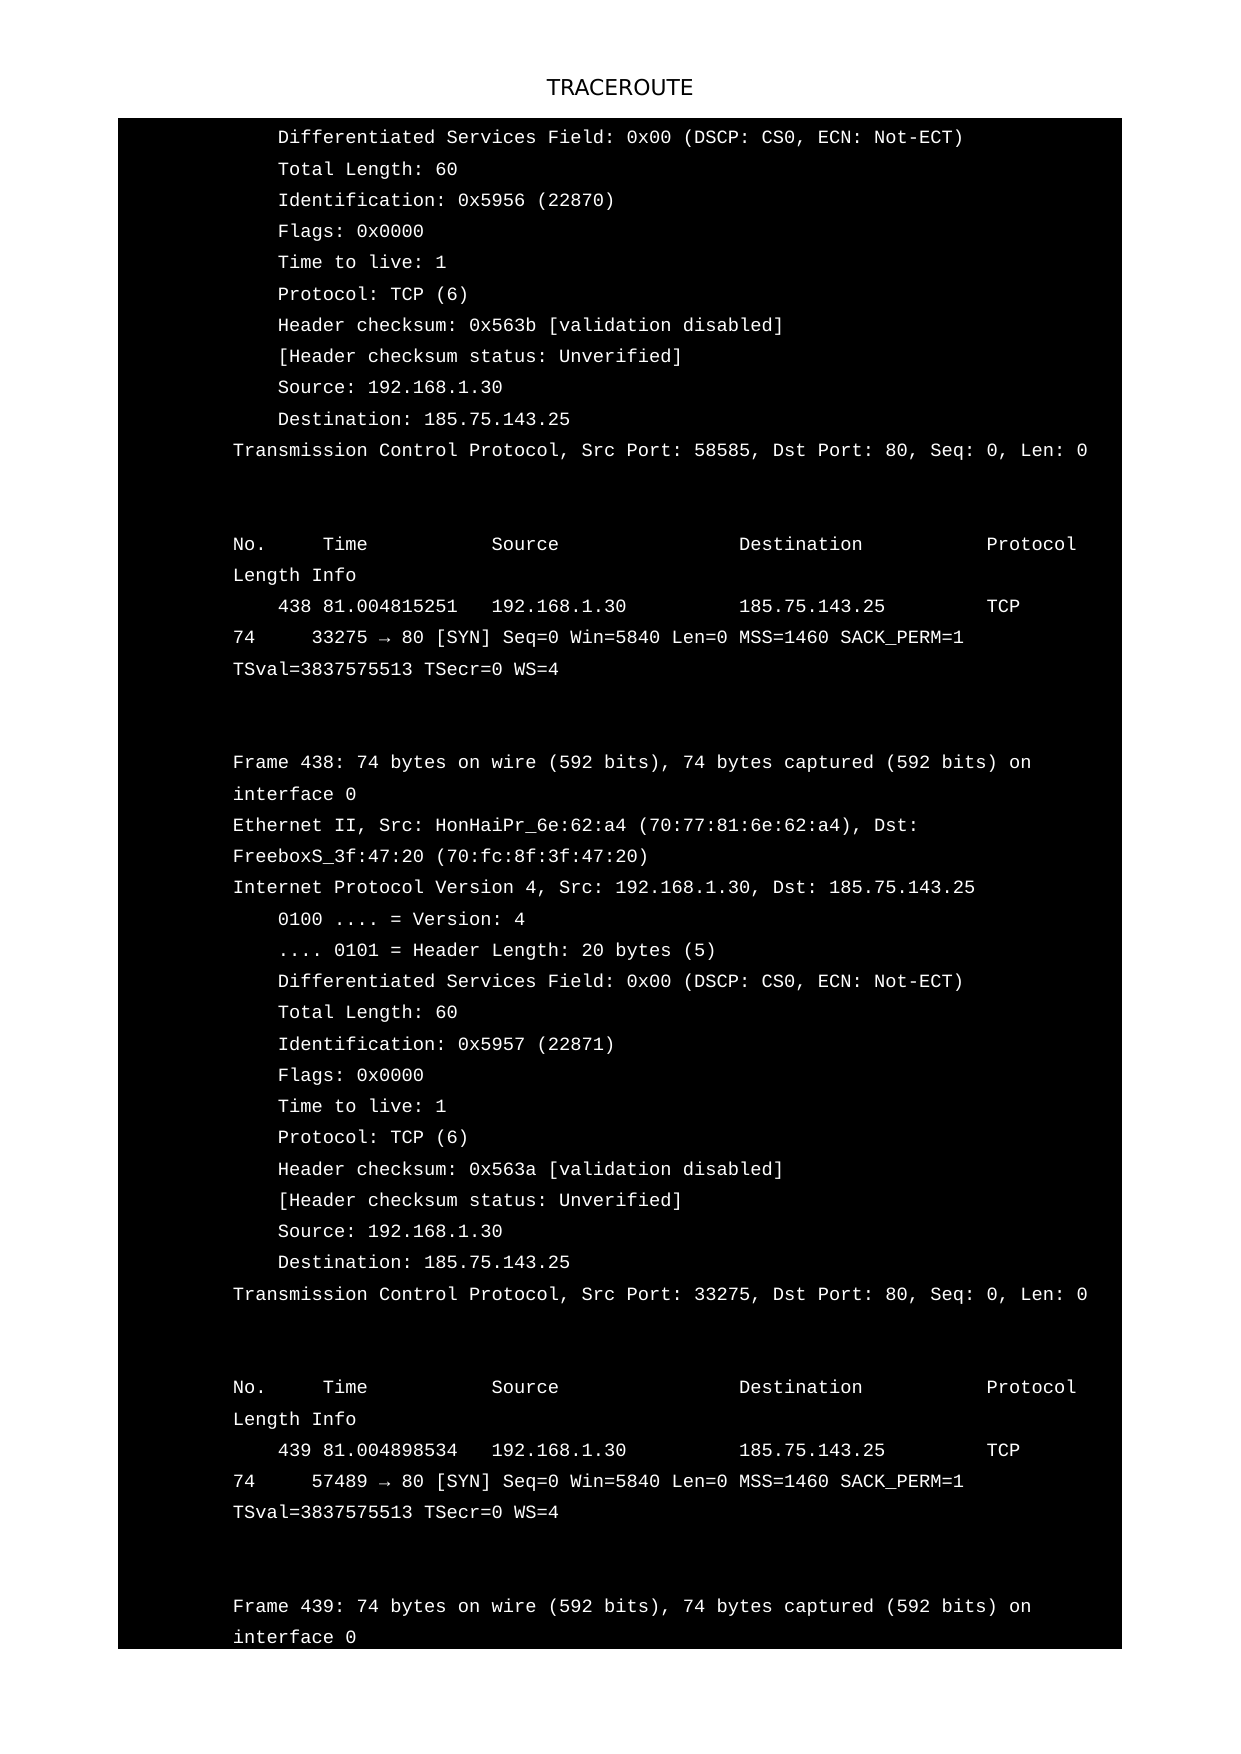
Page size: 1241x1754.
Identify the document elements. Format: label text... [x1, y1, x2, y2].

table_cell [118, 806, 217, 868]
table_cell Differentiated Services Field: 0x00 (DSCP: CS0, ECN: Not-ECT) [217, 118, 1122, 149]
table_cell [217, 462, 1122, 524]
table_cell .... 0101 = Header Length: 20 bytes (5) [217, 931, 1122, 962]
table_cell [118, 1056, 217, 1087]
table_cell [118, 181, 217, 212]
table_cell Ethernet II, Src: HonHaiPr_6e:62:a4 (70:77:81:6e:62:a4), Dst: FreeboxS_3f:47:20 (70:fc:8f:3f:47:20) [217, 806, 1122, 868]
table_cell [118, 118, 217, 149]
table_cell [217, 1524, 1122, 1587]
table_cell [118, 899, 217, 931]
table_cell Source: 192.168.1.30 [217, 1212, 1122, 1243]
table_cell [217, 681, 1122, 743]
table_cell [118, 1368, 217, 1431]
table_cell [118, 1149, 217, 1181]
table_cell [118, 337, 217, 368]
table_cell Destination: 185.75.143.25 [217, 1243, 1122, 1274]
table_cell Header checksum: 0x563b [validation disabled] [217, 306, 1122, 337]
table_cell [118, 1024, 217, 1056]
table_cell Header checksum: 0x563a [validation disabled] [217, 1149, 1122, 1181]
table_cell [118, 962, 217, 993]
table_cell Identification: 0x5957 (22871) [217, 1024, 1122, 1056]
table_cell [118, 1118, 217, 1149]
table_cell [118, 1524, 217, 1587]
table_cell Time to live: 1 [217, 1087, 1122, 1118]
table_cell [118, 524, 217, 587]
table_cell [118, 462, 217, 524]
table_cell [118, 931, 217, 962]
table_cell Protocol: TCP (6) [217, 1118, 1122, 1149]
table_cell [118, 1587, 217, 1649]
table_cell [118, 399, 217, 431]
table_cell [118, 993, 217, 1024]
table_cell [118, 431, 217, 462]
table_cell 438 81.004815251 192.168.1.30 185.75.143.25 TCP 74 33275 → 80 [SYN] Seq=0 Win=5840 Len=0 MSS=1460 SACK_PERM=1 TSval=3837575513 TSecr=0 WS=4 [217, 587, 1122, 681]
table_cell Destination: 185.75.143.25 [217, 399, 1122, 431]
table_cell [118, 1306, 217, 1368]
table_cell [Header checksum status: Unverified] [217, 337, 1122, 368]
table_cell Identification: 0x5956 (22870) [217, 181, 1122, 212]
table_cell Transmission Control Protocol, Src Port: 33275, Dst Port: 80, Seq: 0, Len: 0 [217, 1274, 1122, 1306]
table_cell [118, 587, 217, 681]
table_cell [118, 743, 217, 806]
table_cell Source: 192.168.1.30 [217, 368, 1122, 399]
table_cell [118, 274, 217, 306]
table_cell [217, 1306, 1122, 1368]
table_cell Flags: 0x0000 [217, 1056, 1122, 1087]
table_cell Transmission Control Protocol, Src Port: 58585, Dst Port: 80, Seq: 0, Len: 0 [217, 431, 1122, 462]
table_cell Frame 438: 74 bytes on wire (592 bits), 74 bytes captured (592 bits) on interface 0 [217, 743, 1122, 806]
table_cell Differentiated Services Field: 0x00 (DSCP: CS0, ECN: Not-ECT) [217, 962, 1122, 993]
table_cell 0100 .... = Version: 4 [217, 899, 1122, 931]
table_cell Total Length: 60 [217, 993, 1122, 1024]
table_cell [118, 1431, 217, 1524]
table_cell [118, 149, 217, 181]
table_cell [118, 1212, 217, 1243]
table_cell [118, 681, 217, 743]
table_cell [118, 243, 217, 274]
table_cell Time to live: 1 [217, 243, 1122, 274]
table_cell 439 81.004898534 192.168.1.30 185.75.143.25 TCP 74 57489 → 80 [SYN] Seq=0 Win=5840 Len=0 MSS=1460 SACK_PERM=1 TSval=3837575513 TSecr=0 WS=4 [217, 1431, 1122, 1524]
table_cell No. Time Source Destination Protocol Length Info [217, 524, 1122, 587]
table_cell Frame 439: 74 bytes on wire (592 bits), 74 bytes captured (592 bits) on interface 0 [217, 1587, 1122, 1649]
table_cell [118, 1243, 217, 1274]
table_cell Flags: 0x0000 [217, 212, 1122, 243]
table_cell [118, 212, 217, 243]
table_cell Protocol: TCP (6) [217, 274, 1122, 306]
table_cell [118, 368, 217, 399]
table_cell No. Time Source Destination Protocol Length Info [217, 1368, 1122, 1431]
table_cell Total Length: 60 [217, 149, 1122, 181]
table_cell [Header checksum status: Unverified] [217, 1181, 1122, 1212]
table_cell [118, 1087, 217, 1118]
table_cell [118, 868, 217, 899]
table_cell Internet Protocol Version 4, Src: 192.168.1.30, Dst: 185.75.143.25 [217, 868, 1122, 899]
table_cell [118, 306, 217, 337]
table_cell [118, 1181, 217, 1212]
table_cell [118, 1274, 217, 1306]
